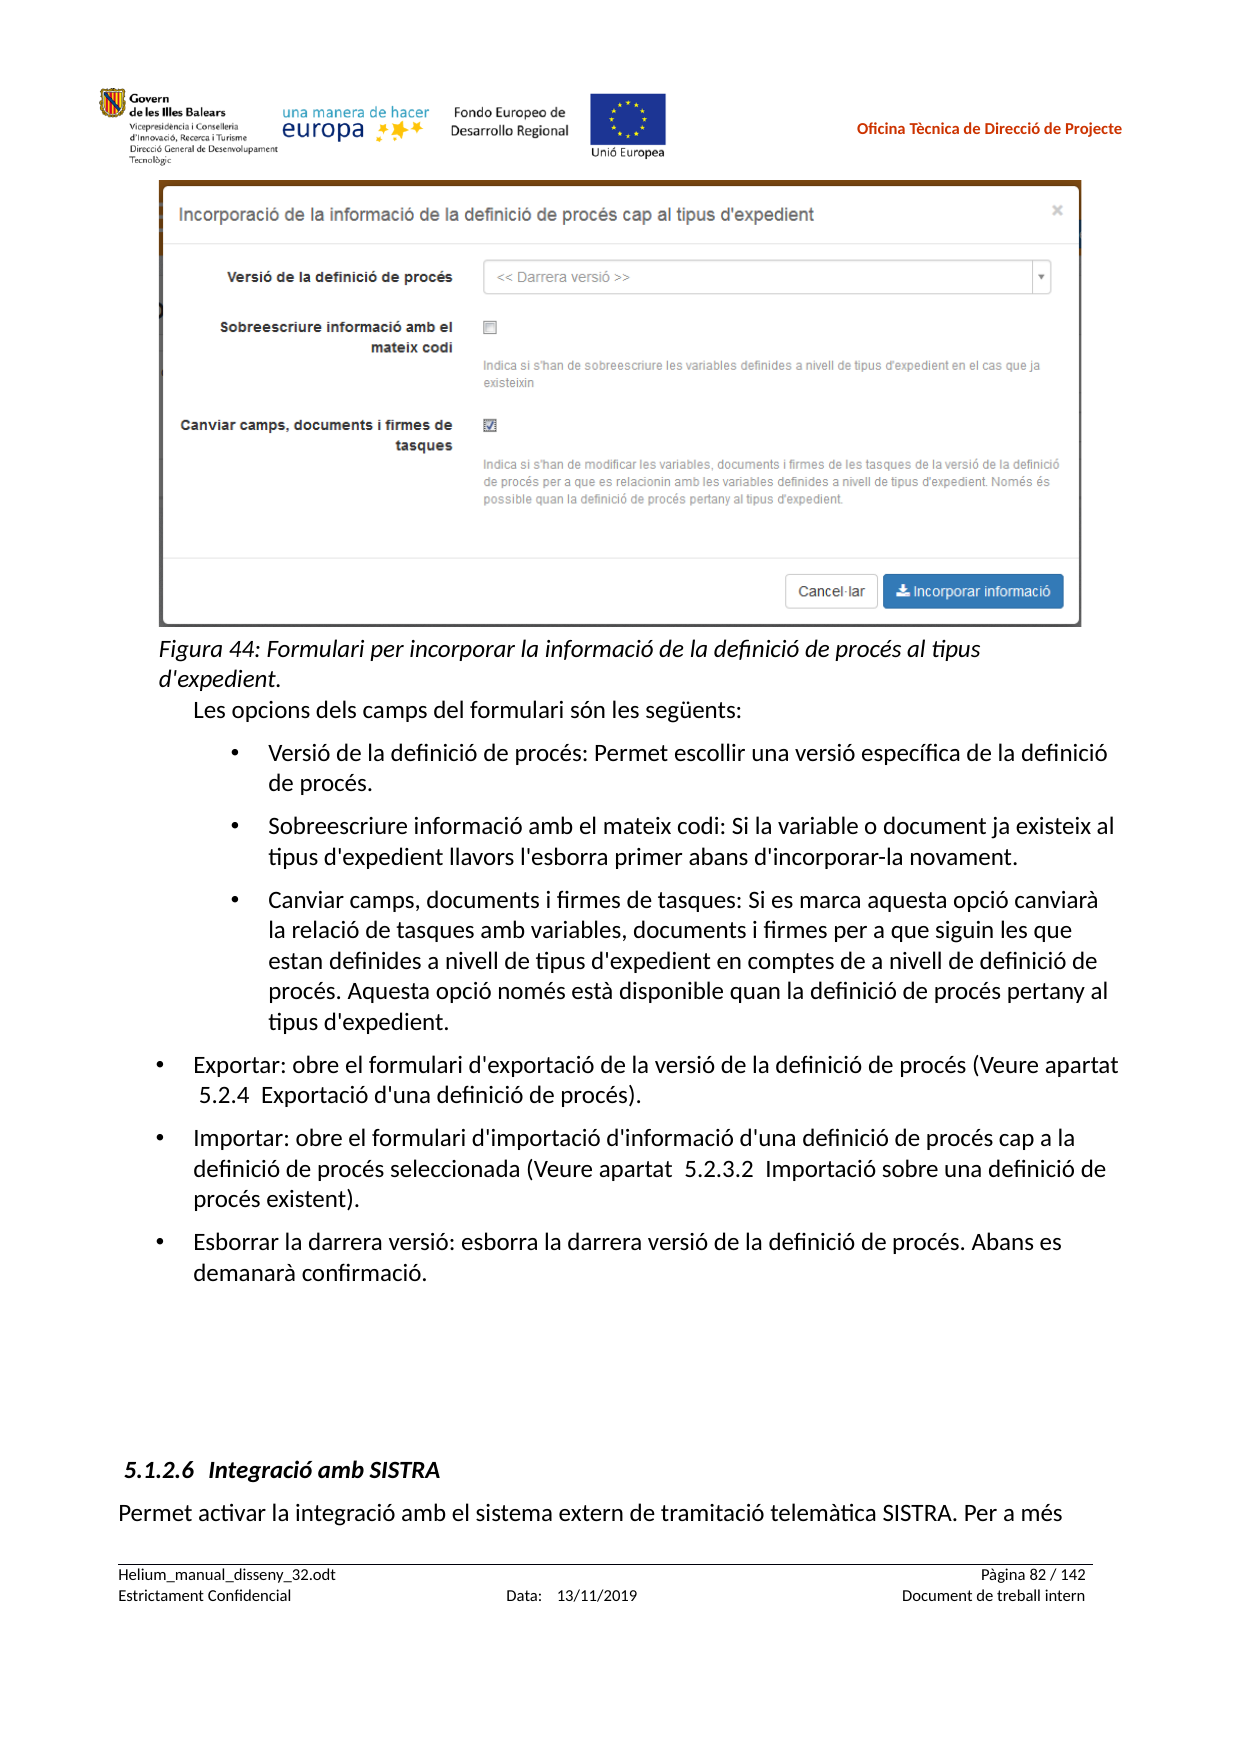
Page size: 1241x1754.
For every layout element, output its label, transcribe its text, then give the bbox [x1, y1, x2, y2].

list Sobreescriure informació amb el mateix codi: Si la variable o document ja existeix al tipus d'expedient llavors l'esborra primer abans d'incorporar-la novament. [231, 810, 1122, 871]
text Figura 44: Formulari per incorporar la informació de la definició de procés al tipus d'expedient. [159, 627, 1081, 694]
list Canviar camps, documents i firmes de tasques: Si es marca aquesta opció canviarà la relació de tasques amb variables, documents i firmes per a que siguin les que estan definides a nivell de tipus d'expedient en comptes de a nivell de definició de procés. Aquesta opció només està disponible quan la definició de procés pertany al tipus d'expedient. [231, 884, 1122, 1036]
text Les opcions dels camps del formulari són les següents: [118, 168, 1122, 724]
list Exportar: obre el formulari d'exportació de la versió de la definició de procés (Veure apartat 5.2.4 Exportació d'una definició de procés). [156, 1049, 1122, 1110]
picture [99, 87, 668, 166]
list Esborrar la darrera versió: esborra la darrera versió de la definició de procés. Abans es demanarà confirmació. [156, 1227, 1122, 1288]
subtitle Integració amb SISTRA [118, 1454, 1122, 1484]
picture [158, 180, 1082, 627]
text Permet activar la integració amb el sistema extern de tramitació telemàtica SISTRA. Per a més [118, 1497, 1122, 1527]
list Versió de la definició de procés: Permet escollir una versió específica de la definició de procés. [231, 737, 1122, 798]
list Importar: obre el formulari d'importació d'informació d'una definició de procés cap a la definició de procés seleccionada (Veure apartat 5.2.3.2 Importació sobre una definició de procés existent). [156, 1122, 1122, 1214]
